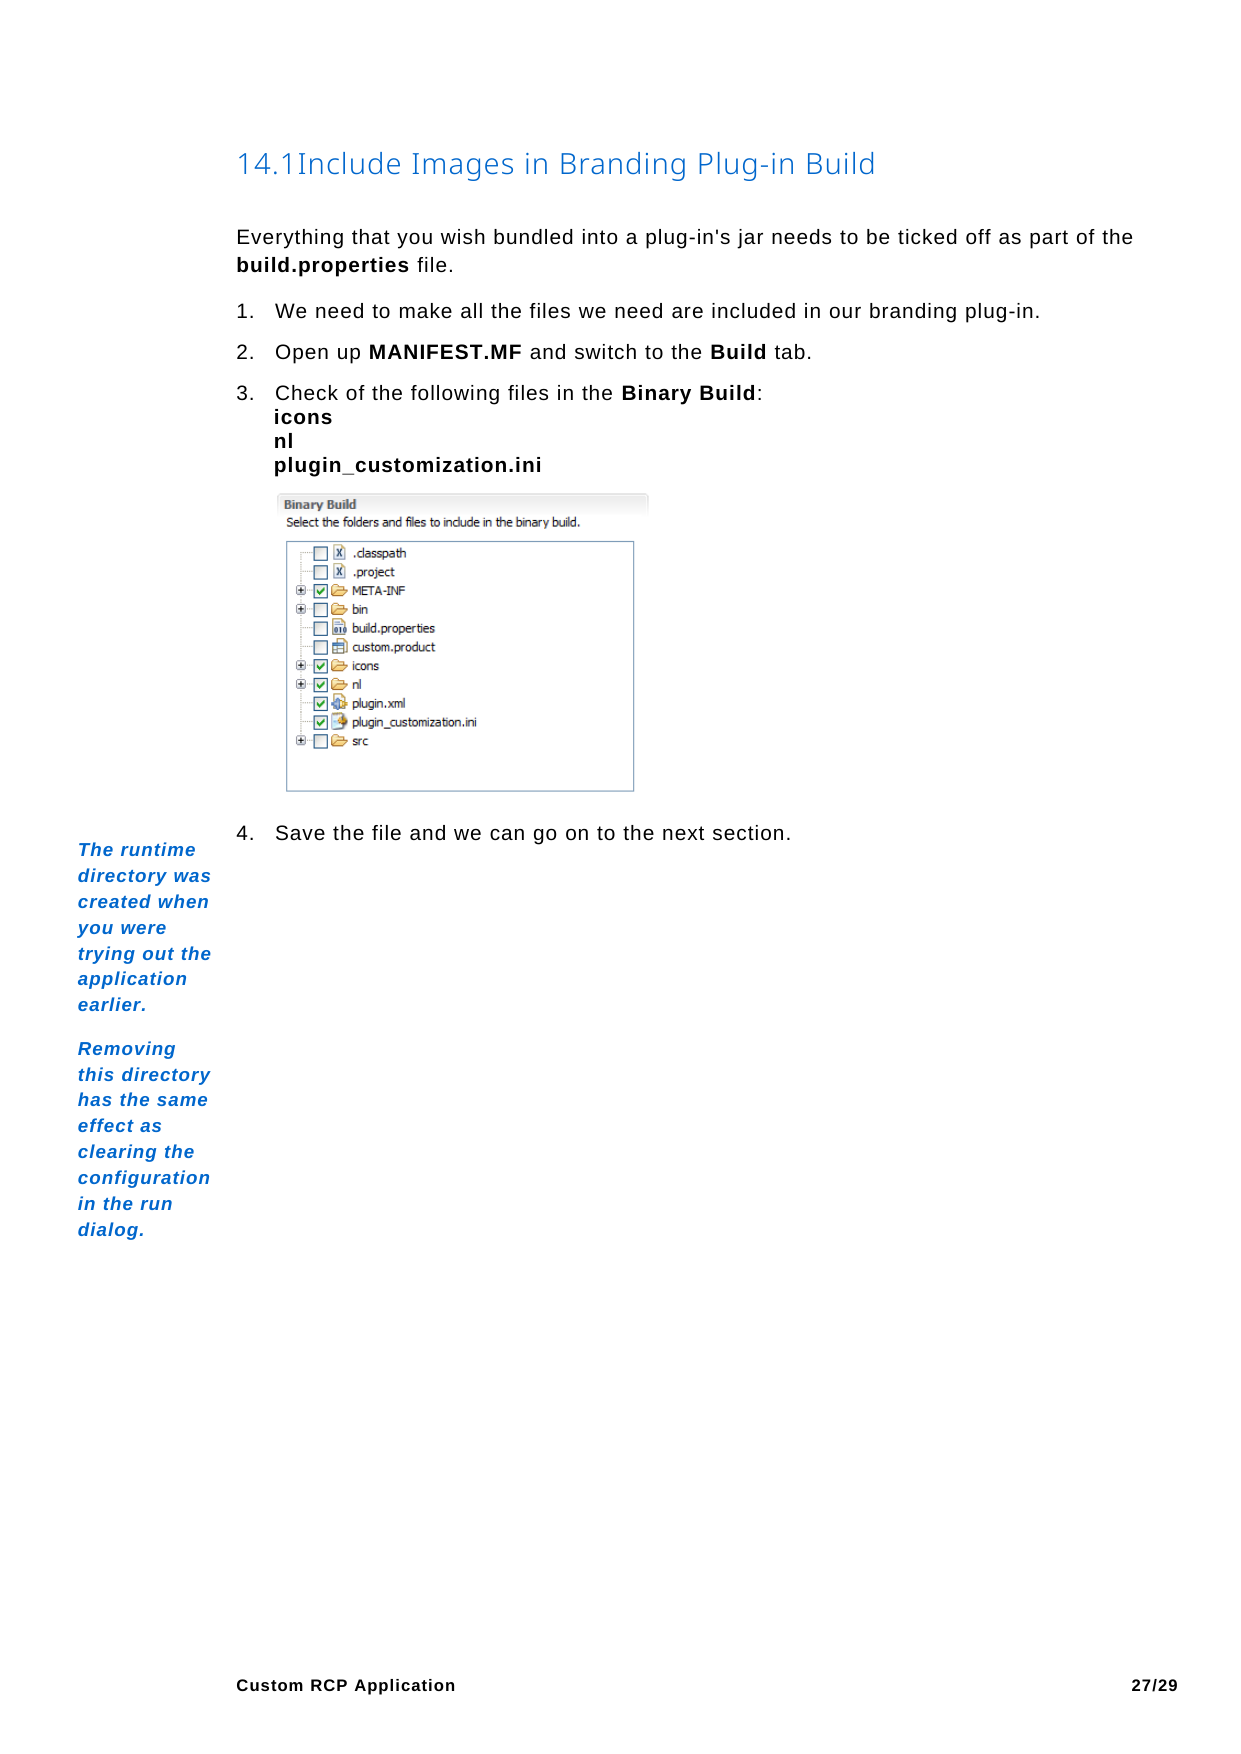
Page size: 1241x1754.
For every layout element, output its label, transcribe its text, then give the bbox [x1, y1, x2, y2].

list Removing this directory has the same effect as clearing the configuration in the run dialog. [78, 1038, 220, 1240]
list Save the file and we can go on to the next section. [236, 821, 1181, 845]
subtitle Include Images in Branding Plug-in Build [236, 143, 1181, 183]
text Everything that you wish bundled into a plug-in's jar needs to be ticked off as part of the build.properties file. [236, 224, 1181, 277]
list Open up MANIFEST.MF and switch to the Build tab. [236, 340, 1181, 364]
list We need to make all the files we need are included in our branding plug-in. [236, 299, 1181, 323]
list Check of the following files in the Binary Build: icons nl plugin_customization.ini [236, 381, 1181, 804]
list The runtime directory was created when you were trying out the application earlier. [78, 839, 220, 1016]
